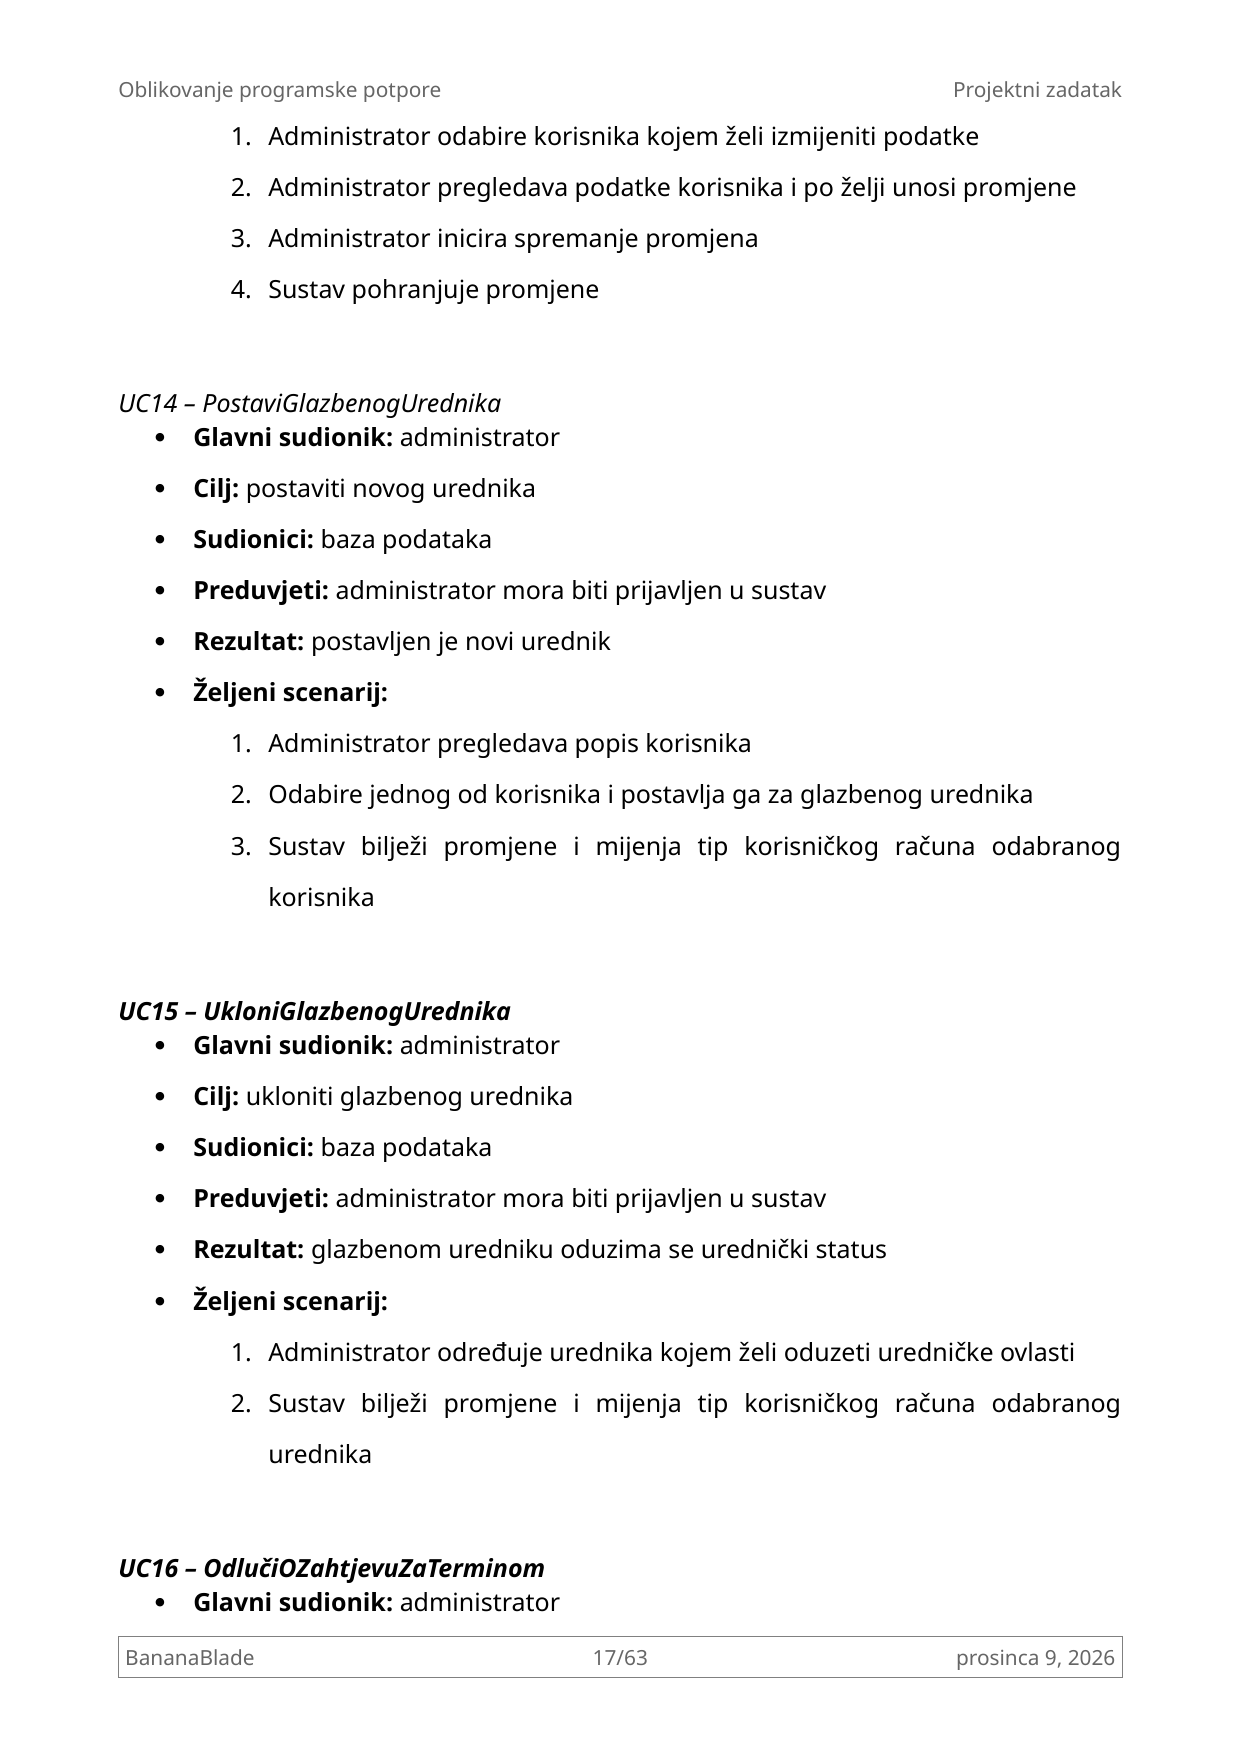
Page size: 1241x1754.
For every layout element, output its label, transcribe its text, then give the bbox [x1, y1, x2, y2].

list Administrator pregledava popis korisnika [231, 726, 1122, 760]
list Glavni sudionik: administrator [156, 1585, 1122, 1619]
list Sudionici: baza podataka [156, 522, 1122, 556]
list Sustav bilježi promjene i mijenja tip korisničkog računa odabranog urednika [231, 1385, 1122, 1470]
list Preduvjeti: administrator mora biti prijavljen u sustav [156, 1181, 1122, 1215]
list Željeni scenarij: [156, 1283, 1122, 1317]
list Administrator odabire korisnika kojem želi izmijeniti podatke [231, 118, 1122, 152]
list Administrator inicira spremanje promjena [231, 220, 1122, 254]
subtitle UC16 – OdlučiOZahtjevuZaTerminom [118, 1551, 1122, 1585]
list Administrator pregledava podatke korisnika i po želji unosi promjene [231, 169, 1122, 203]
list Rezultat: glazbenom uredniku oduzima se urednički status [156, 1232, 1122, 1266]
list Glavni sudionik: administrator [156, 420, 1122, 454]
list Preduvjeti: administrator mora biti prijavljen u sustav [156, 573, 1122, 607]
list Cilj: postaviti novog urednika [156, 471, 1122, 505]
subtitle UC14 – PostaviGlazbenogUrednika [118, 386, 1122, 420]
subtitle UC15 – UkloniGlazbenogUrednika [118, 994, 1122, 1028]
list Odabire jednog od korisnika i postavlja ga za glazbenog urednika [231, 777, 1122, 811]
list Rezultat: postavljen je novi urednik [156, 624, 1122, 658]
list Glavni sudionik: administrator [156, 1028, 1122, 1062]
list Sustav pohranjuje promjene [231, 271, 1122, 305]
list Željeni scenarij: [156, 675, 1122, 709]
list Sudionici: baza podataka [156, 1130, 1122, 1164]
list Sustav bilježi promjene i mijenja tip korisničkog računa odabranog korisnika [231, 828, 1122, 913]
list Administrator određuje urednika kojem želi oduzeti uredničke ovlasti [231, 1334, 1122, 1368]
list Cilj: ukloniti glazbenog urednika [156, 1079, 1122, 1113]
